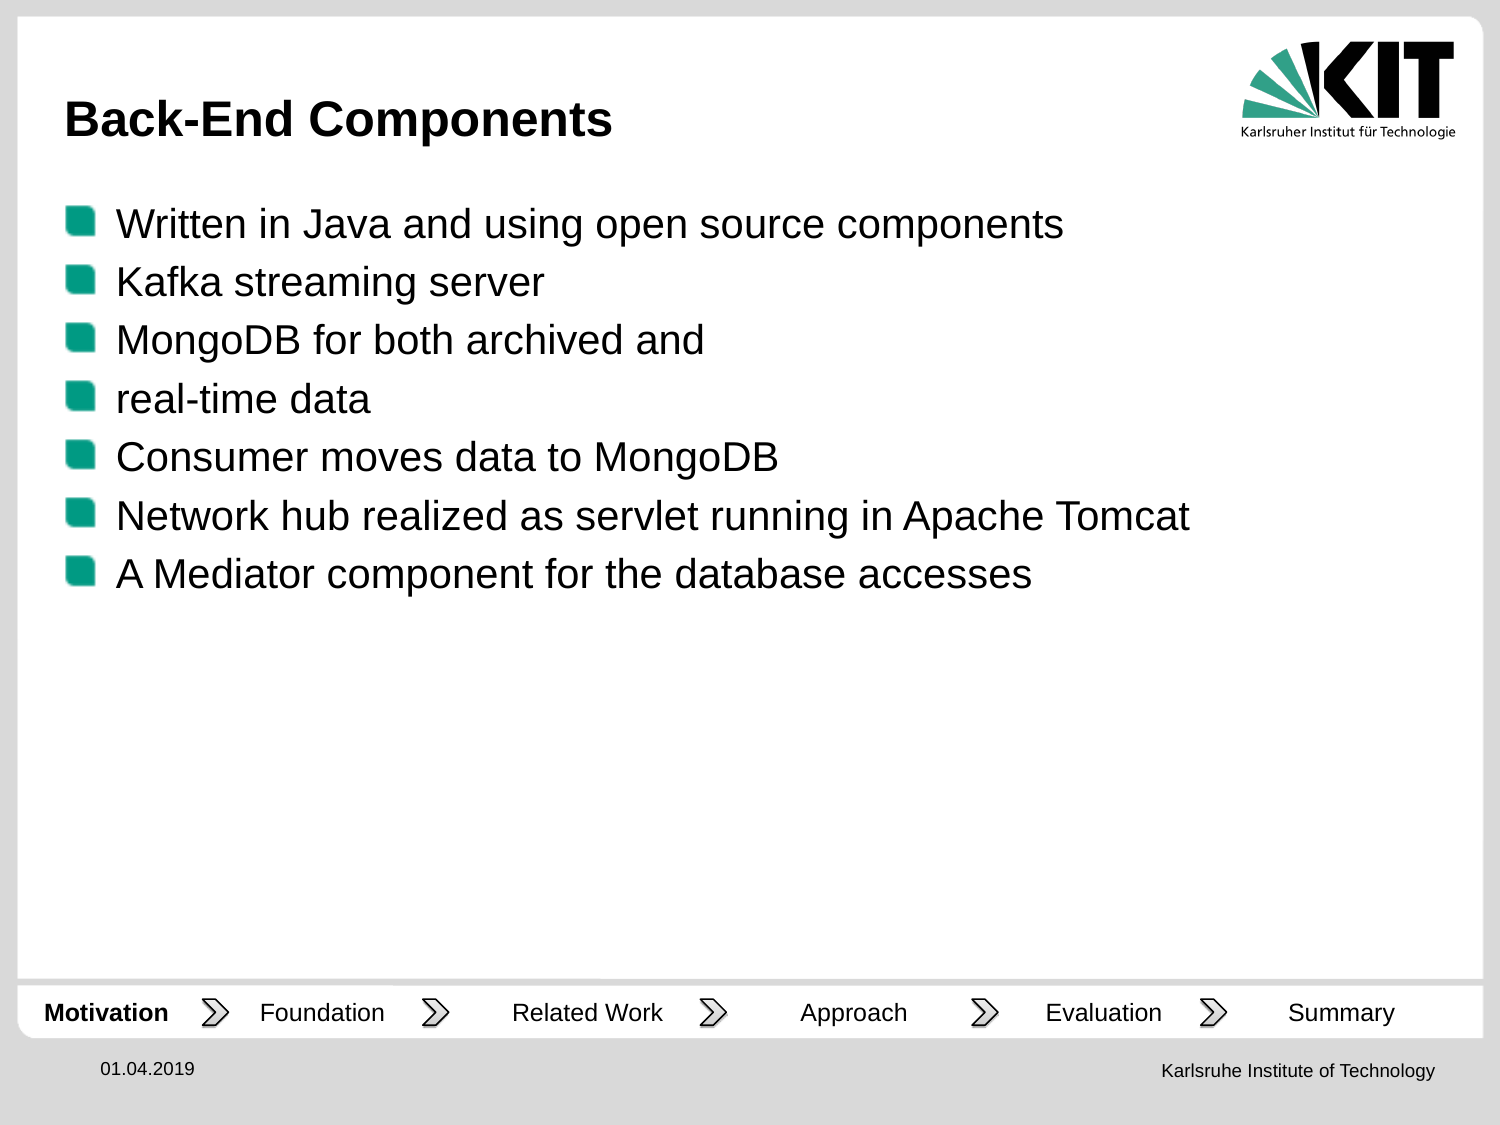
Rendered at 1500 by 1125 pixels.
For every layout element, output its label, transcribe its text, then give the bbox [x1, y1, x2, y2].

text_box [971, 999, 998, 1026]
title Back-End Components [64, 54, 1198, 147]
picture [0, 0, 1500, 1125]
text_box Approach [785, 989, 923, 1035]
text_box [700, 999, 727, 1026]
text_box [202, 999, 229, 1026]
slide_number 01.04.2019 [100, 1057, 272, 1117]
text_box Related Work [497, 989, 679, 1035]
text_box Foundation [244, 989, 401, 1035]
text_box [1200, 999, 1227, 1026]
text_box [422, 999, 449, 1026]
text_box Evaluation [1030, 989, 1178, 1035]
list Written in Java and using open source components Kafka streaming server MongoDB for both archived and real-time data Consumer moves data to MongoDB Network hub realized as servlet running in Apache Tomcat A Mediator component for the database accesses [64, 196, 1436, 966]
text_box Summary [1273, 989, 1483, 1035]
text_box Motivation [29, 989, 187, 1035]
